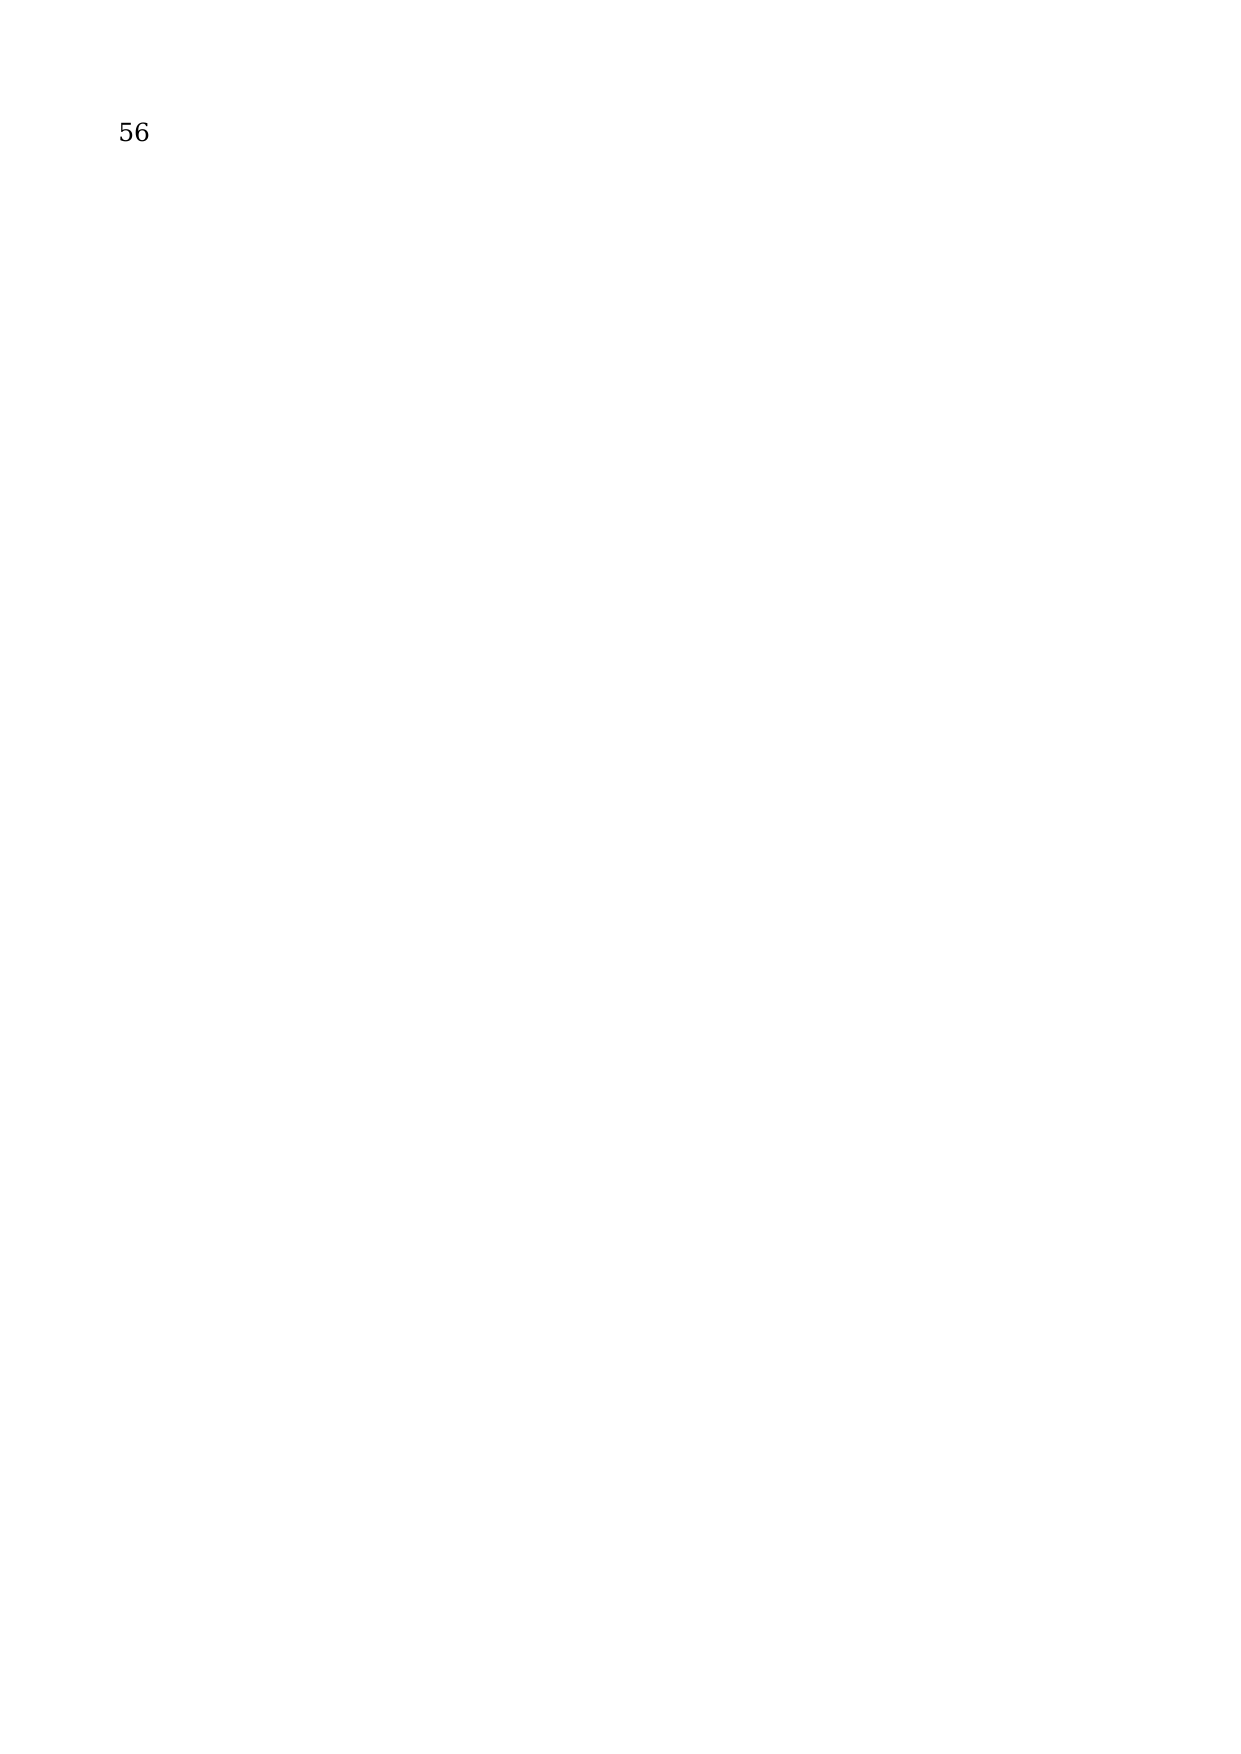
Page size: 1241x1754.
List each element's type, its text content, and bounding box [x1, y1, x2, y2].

text 56 [118, 118, 1122, 147]
